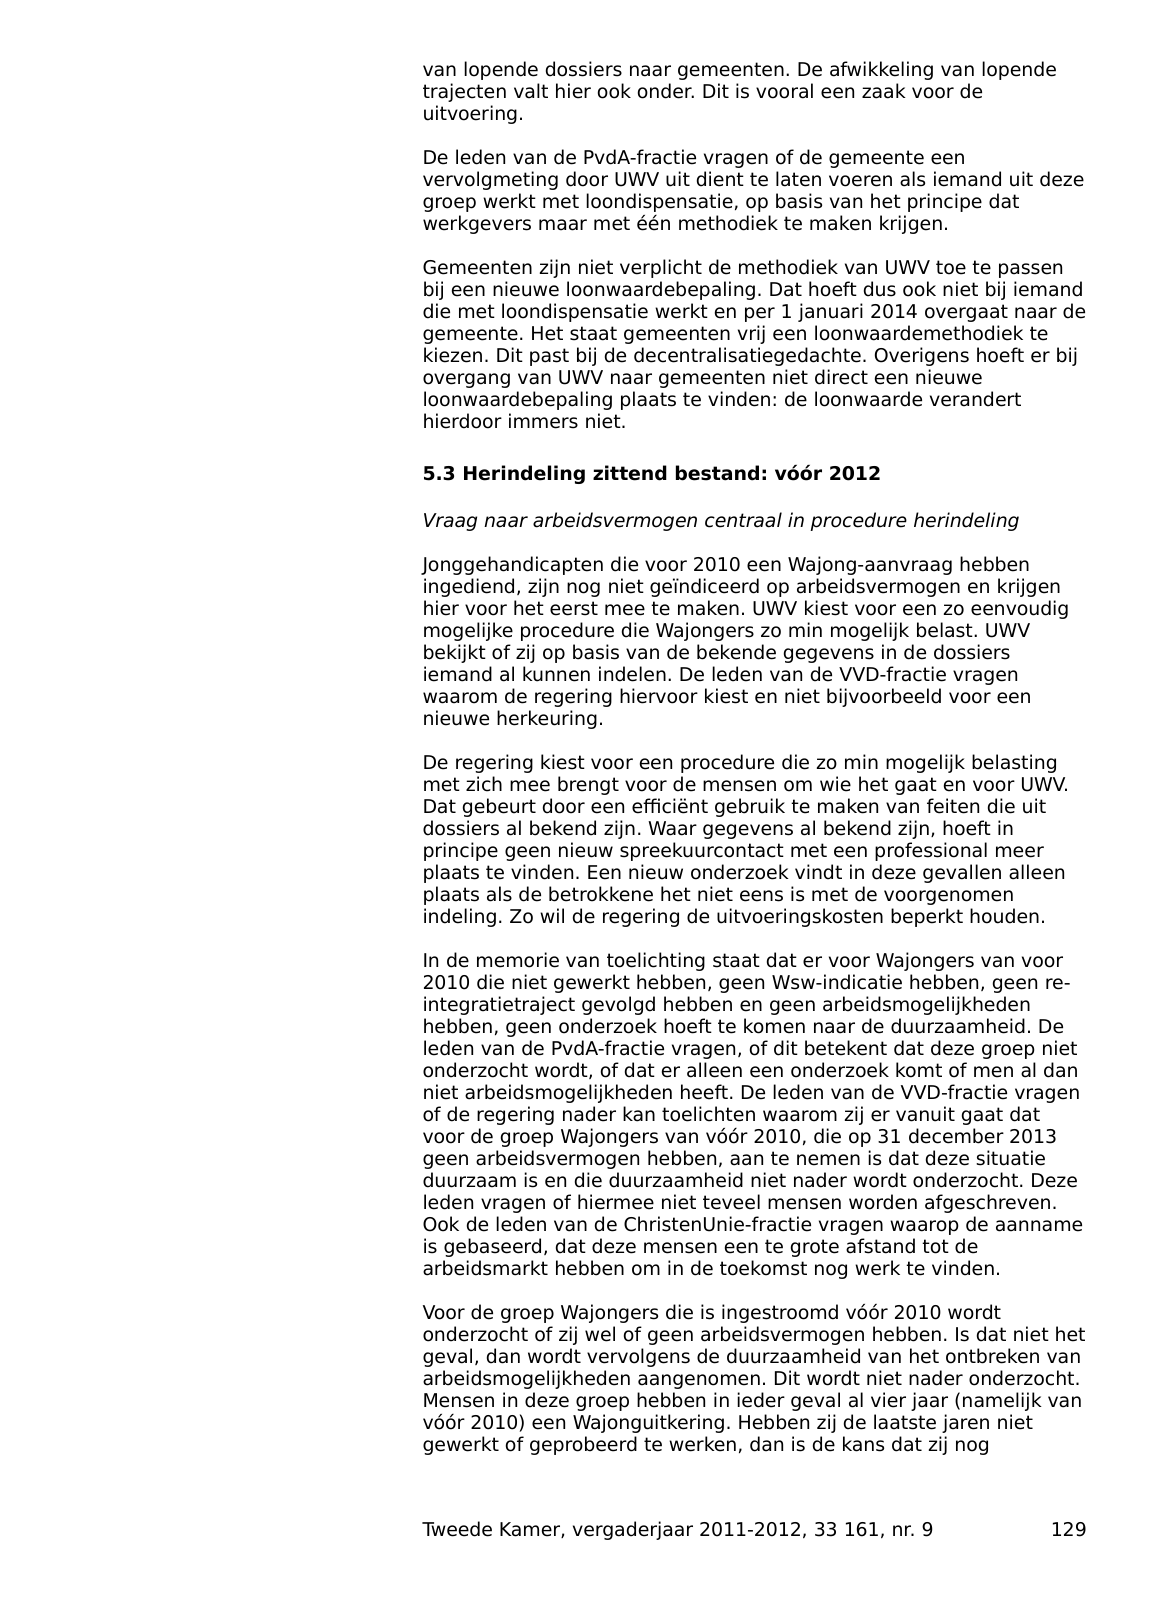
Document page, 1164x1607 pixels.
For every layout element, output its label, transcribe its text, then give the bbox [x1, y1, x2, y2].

subtitle Vraag naar arbeidsvermogen centraal in procedure herindeling [422, 510, 1087, 532]
text Gemeenten zijn niet verplicht de methodiek van UWV toe te passen bij een nieuwe loonwaardebepaling. Dat hoeft dus ook niet bij iemand die met loondispensatie werkt en per 1 januari 2014 overgaat naar de gemeente. Het staat gemeenten vrij een loonwaardemethodiek te kiezen. Dit past bij de decentralisatiegedachte. Overigens hoeft er bij overgang van UWV naar gemeenten niet direct een nieuwe loonwaardebepaling plaats te vinden: de loonwaarde verandert hierdoor immers niet. [422, 257, 1087, 433]
text Jonggehandicapten die voor 2010 een Wajong-aanvraag hebben ingediend, zijn nog niet geïndiceerd op arbeidsvermogen en krijgen hier voor het eerst mee te maken. UWV kiest voor een zo eenvoudig mogelijke procedure die Wajongers zo min mogelijk belast. UWV bekijkt of zij op basis van de bekende gegevens in de dossiers iemand al kunnen indelen. De leden van de VVD-fractie vragen waarom de regering hiervoor kiest en niet bijvoorbeeld voor een nieuwe herkeuring. [422, 554, 1087, 730]
subtitle 5.3 Herindeling zittend bestand: vóór 2012 [422, 463, 1087, 485]
text De leden van de PvdA-fractie vragen of de gemeente een vervolgmeting door UWV uit dient te laten voeren als iemand uit deze groep werkt met loondispensatie, op basis van het principe dat werkgevers maar met één methodiek te maken krijgen. [422, 147, 1087, 235]
text De regering kiest voor een procedure die zo min mogelijk belasting met zich mee brengt voor de mensen om wie het gaat en voor UWV. Dat gebeurt door een efficiënt gebruik te maken van feiten die uit dossiers al bekend zijn. Waar gegevens al bekend zijn, hoeft in principe geen nieuw spreekuurcontact met een professional meer plaats te vinden. Een nieuw onderzoek vindt in deze gevallen alleen plaats als de betrokkene het niet eens is met de voorgenomen indeling. Zo wil de regering de uitvoeringskosten beperkt houden. [422, 752, 1087, 928]
text van lopende dossiers naar gemeenten. De afwikkeling van lopende trajecten valt hier ook onder. Dit is vooral een zaak voor de uitvoering. [422, 59, 1087, 125]
text In de memorie van toelichting staat dat er voor Wajongers van voor 2010 die niet gewerkt hebben, geen Wsw-indicatie hebben, geen re-integratietraject gevolgd hebben en geen arbeidsmogelijkheden hebben, geen onderzoek hoeft te komen naar de duurzaamheid. De leden van de PvdA-fractie vragen, of dit betekent dat deze groep niet onderzocht wordt, of dat er alleen een onderzoek komt of men al dan niet arbeidsmogelijkheden heeft. De leden van de VVD-fractie vragen of de regering nader kan toelichten waarom zij er vanuit gaat dat voor de groep Wajongers van vóór 2010, die op 31 december 2013 geen arbeidsvermogen hebben, aan te nemen is dat deze situatie duurzaam is en die duurzaamheid niet nader wordt onderzocht. Deze leden vragen of hiermee niet teveel mensen worden afgeschreven. Ook de leden van de ChristenUnie-fractie vragen waarop de aanname is gebaseerd, dat deze mensen een te grote afstand tot de arbeidsmarkt hebben om in de toekomst nog werk te vinden. [422, 950, 1087, 1280]
text Voor de groep Wajongers die is ingestroomd vóór 2010 wordt onderzocht of zij wel of geen arbeidsvermogen hebben. Is dat niet het geval, dan wordt vervolgens de duurzaamheid van het ontbreken van arbeidsmogelijkheden aangenomen. Dit wordt niet nader onderzocht. Mensen in deze groep hebben in ieder geval al vier jaar (namelijk van vóór 2010) een Wajonguitkering. Hebben zij de laatste jaren niet gewerkt of geprobeerd te werken, dan is de kans dat zij nog [422, 1302, 1087, 1456]
